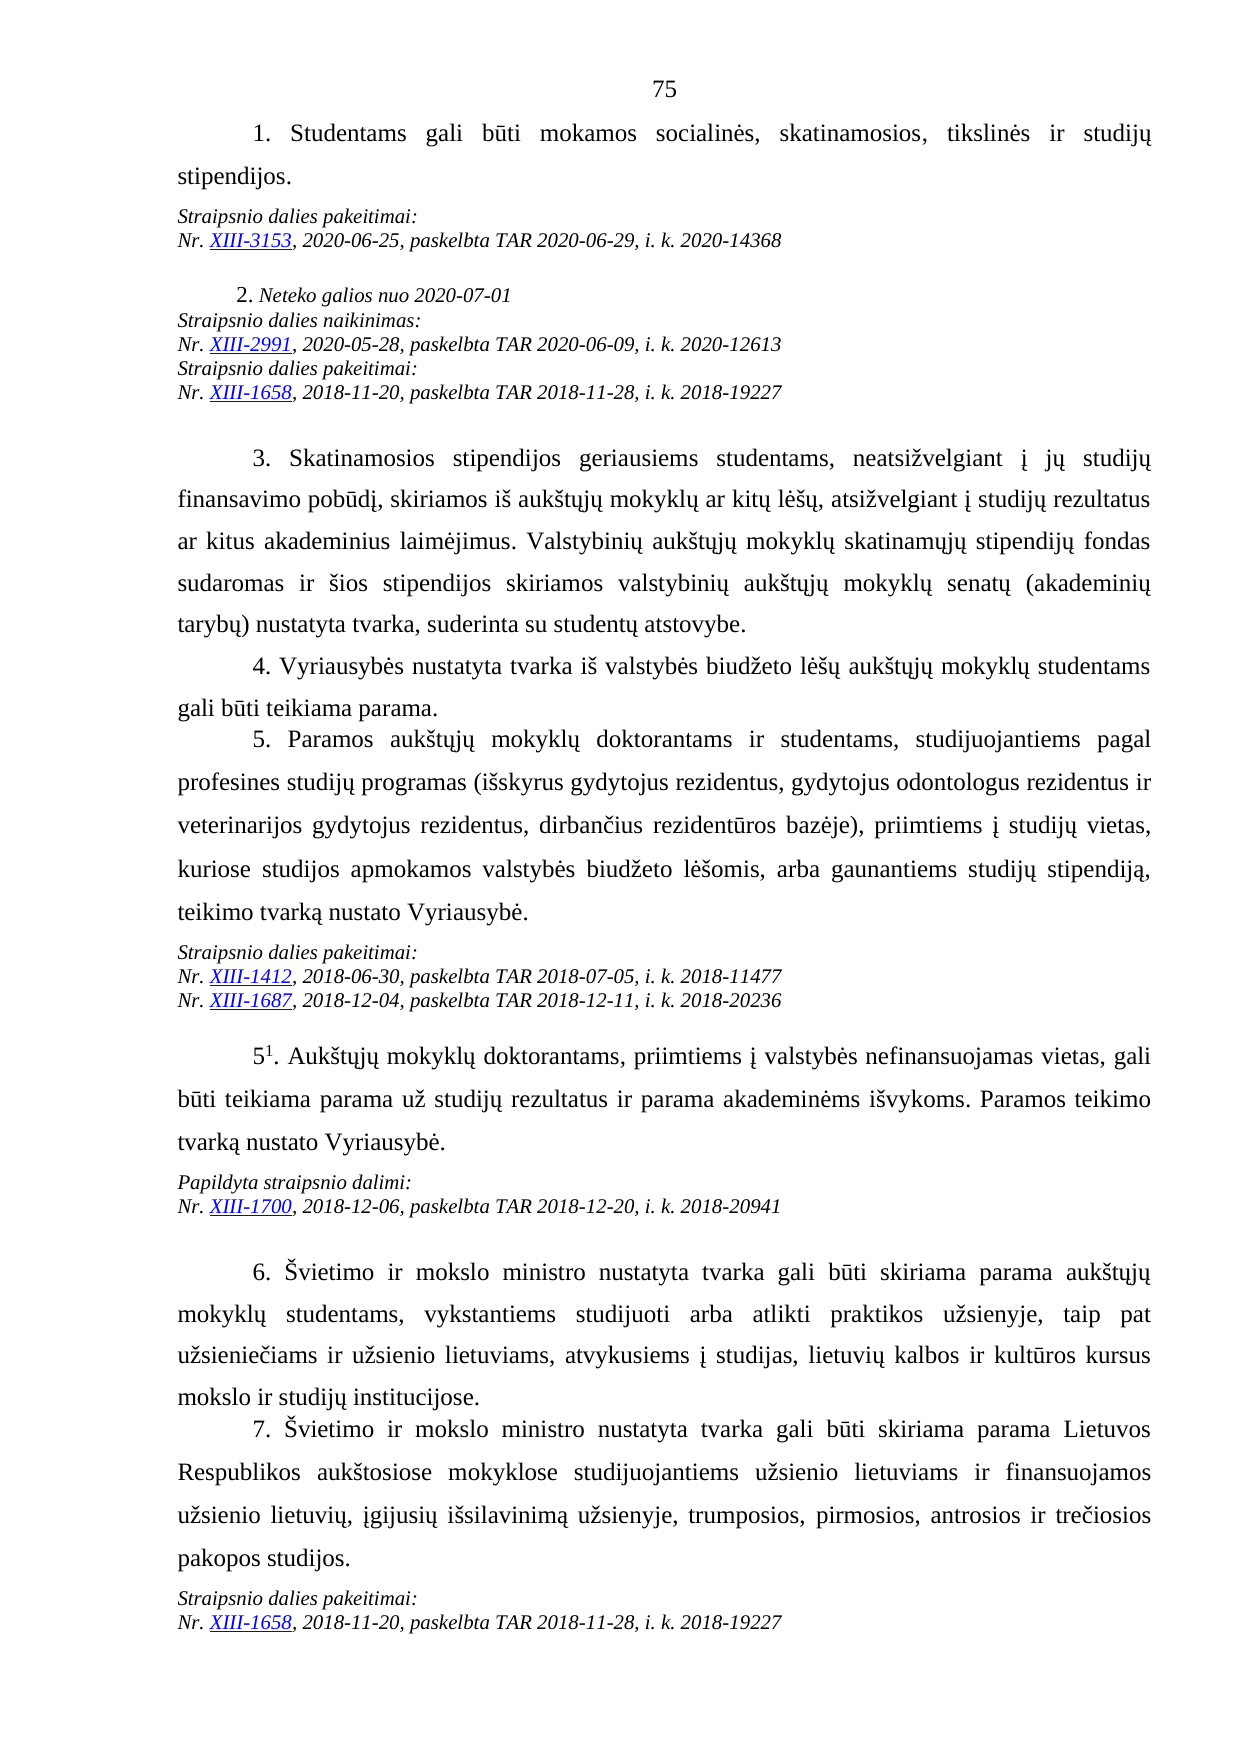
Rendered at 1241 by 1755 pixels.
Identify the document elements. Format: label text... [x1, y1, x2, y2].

text 5. Paramos aukštųjų mokyklų doktorantams ir studentams, studijuojantiems pagal profesines studijų programas (išskyrus gydytojus rezidentus, gydytojus odontologus rezidentus ir veterinarijos gydytojus rezidentus, dirbančius rezidentūros bazėje), priimtiems į studijų vietas, kuriose studijos apmokamos valstybės biudžeto lėšomis, arba gaunantiems studijų stipendiją, teikimo tvarką nustato Vyriausybė. [177, 724, 1152, 926]
text Straipsnio dalies pakeitimai: [177, 940, 1152, 964]
text Straipsnio dalies naikinimas: [177, 308, 1152, 332]
text Nr. XIII-1412, 2018-06-30, paskelbta TAR 2018-07-05, i. k. 2018-11477 [177, 964, 1152, 988]
text Nr. XIII-2991, 2020-05-28, paskelbta TAR 2020-06-09, i. k. 2020-12613 [177, 332, 1152, 356]
text Straipsnio dalies pakeitimai: [177, 1586, 1152, 1610]
text Nr. XIII-1687, 2018-12-04, paskelbta TAR 2018-12-11, i. k. 2018-20236 [177, 988, 1152, 1012]
text Nr. XIII-3153, 2020-06-25, paskelbta TAR 2020-06-29, i. k. 2020-14368 [177, 228, 1152, 252]
text Papildyta straipsnio dalimi: [177, 1170, 1152, 1194]
text Nr. XIII-1700, 2018-12-06, paskelbta TAR 2018-12-20, i. k. 2018-20941 [177, 1194, 1152, 1218]
text 2. Neteko galios nuo 2020-07-01 [177, 281, 1152, 308]
text 3. Skatinamosios stipendijos geriausiems studentams, neatsižvelgiant į jų studijų finansavimo pobūdį, skiriamos iš aukštųjų mokyklų ar kitų lėšų, atsižvelgiant į studijų rezultatus ar kitus akademinius laimėjimus. Valstybinių aukštųjų mokyklų skatinamųjų stipendijų fondas sudaromas ir šios stipendijos skiriamos valstybinių aukštųjų mokyklų senatų (akademinių tarybų) nustatyta tvarka, suderinta su studentų atstovybe. [177, 433, 1152, 641]
text Nr. XIII-1658, 2018-11-20, paskelbta TAR 2018-11-28, i. k. 2018-19227 [177, 380, 1152, 404]
text 4. Vyriausybės nustatyta tvarka iš valstybės biudžeto lėšų aukštųjų mokyklų studentams gali būti teikiama parama. [177, 641, 1152, 724]
text Straipsnio dalies pakeitimai: [177, 356, 1152, 380]
text 7. Švietimo ir mokslo ministro nustatyta tvarka gali būti skiriama parama Lietuvos Respublikos aukštosiose mokyklose studijuojantiems užsienio lietuviams ir finansuojamos užsienio lietuvių, įgijusių išsilavinimą užsienyje, trumposios, pirmosios, antrosios ir trečiosios pakopos studijos. [177, 1414, 1152, 1572]
text 6. Švietimo ir mokslo ministro nustatyta tvarka gali būti skiriama parama aukštųjų mokyklų studentams, vykstantiems studijuoti arba atlikti praktikos užsienyje, taip pat užsieniečiams ir užsienio lietuviams, atvykusiems į studijas, lietuvių kalbos ir kultūros kursus mokslo ir studijų institucijose. [177, 1247, 1152, 1414]
text 51. Aukštųjų mokyklų doktorantams, priimtiems į valstybės nefinansuojamas vietas, gali būti teikiama parama už studijų rezultatus ir parama akademinėms išvykoms. Paramos teikimo tvarką nustato Vyriausybė. [177, 1041, 1152, 1156]
text Straipsnio dalies pakeitimai: [177, 204, 1152, 228]
text Nr. XIII-1658, 2018-11-20, paskelbta TAR 2018-11-28, i. k. 2018-19227 [177, 1610, 1152, 1634]
text 1. Studentams gali būti mokamos socialinės, skatinamosios, tikslinės ir studijų stipendijos. [177, 118, 1152, 190]
